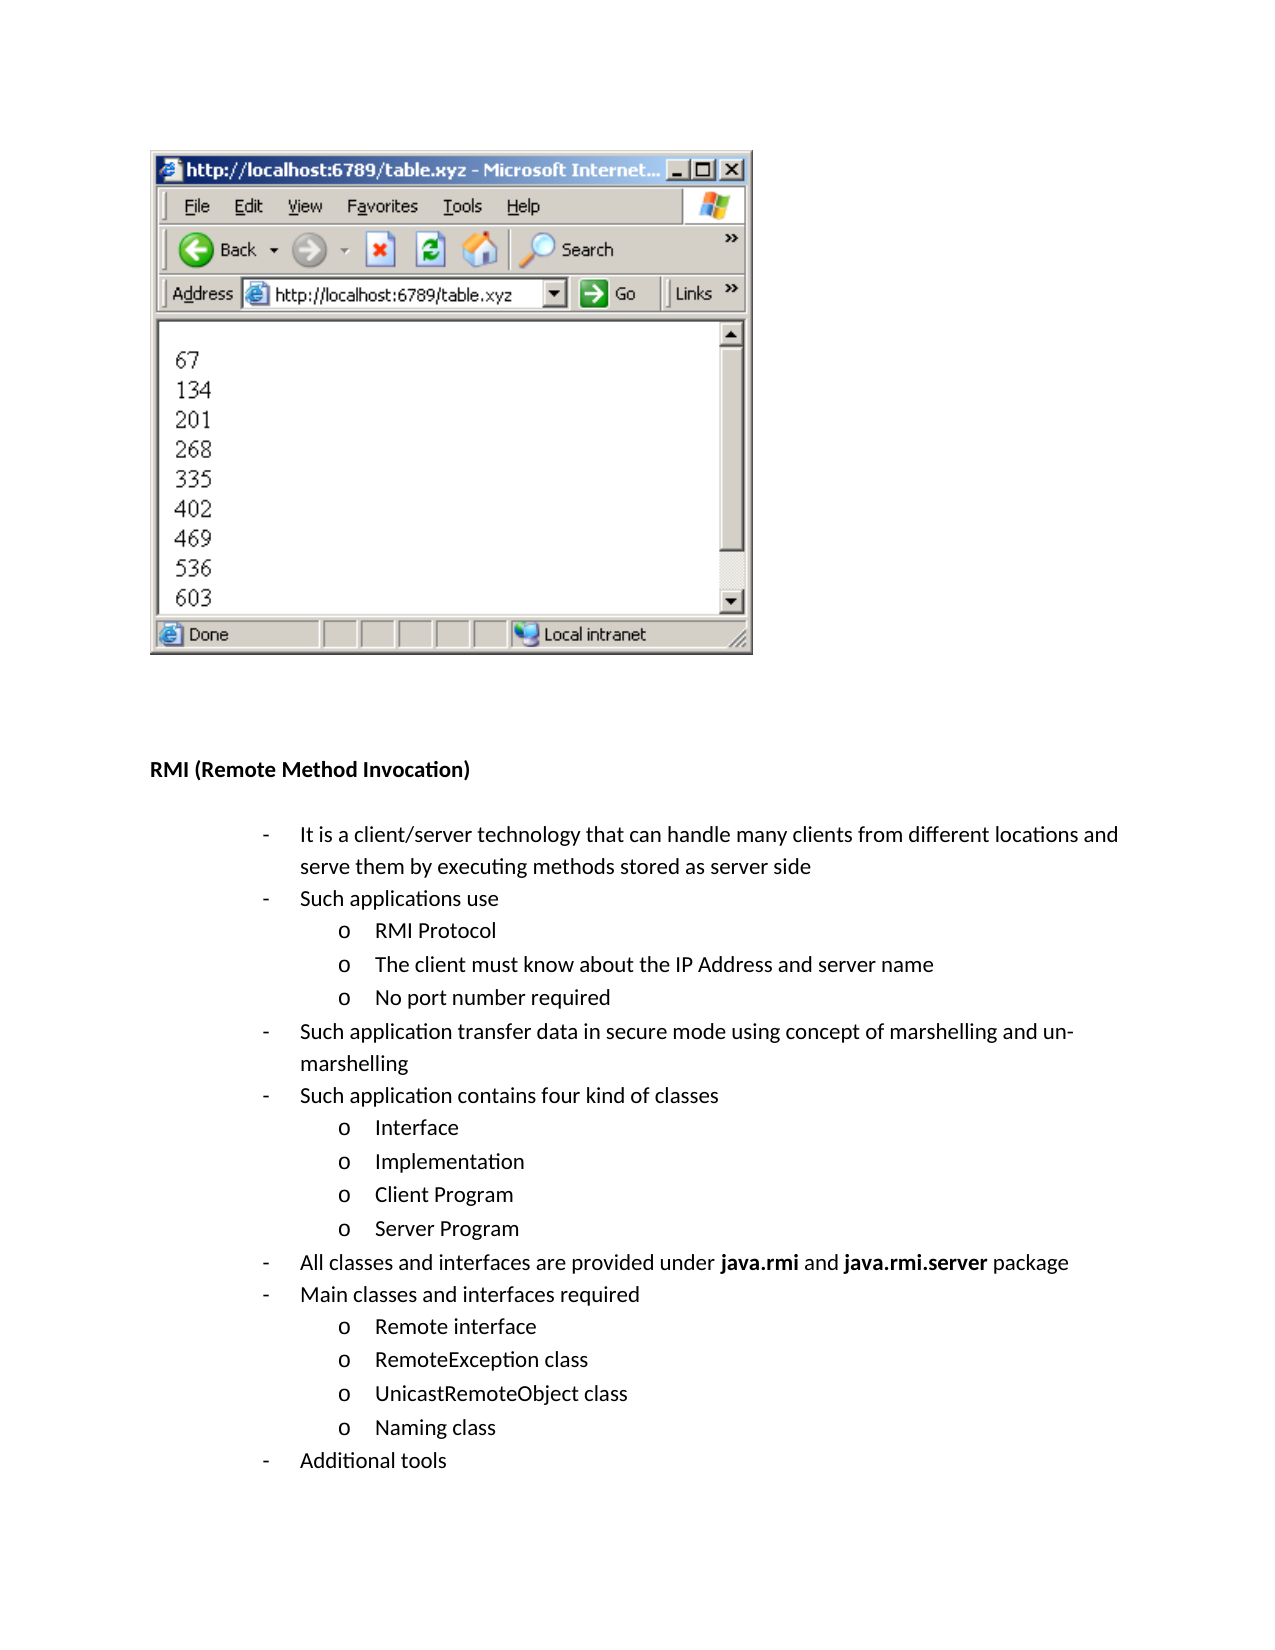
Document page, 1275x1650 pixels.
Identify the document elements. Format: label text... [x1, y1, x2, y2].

list Server Program [337, 1214, 1125, 1243]
list Remote interface [337, 1312, 1125, 1341]
list UnicastRemoteObject class [337, 1379, 1125, 1408]
list Naming class [337, 1413, 1125, 1442]
list No port number required [337, 983, 1125, 1013]
list Such applications use [262, 884, 1125, 912]
list Such application contains four kind of classes [262, 1081, 1125, 1109]
list Client Program [337, 1181, 1125, 1210]
list Additional tools [262, 1446, 1125, 1474]
picture [150, 150, 753, 655]
text RMI (Remote Method Invocation) [150, 755, 1125, 783]
list It is a client/server technology that can handle many clients from different locations and serve them by executing methods stored as server side [262, 820, 1125, 880]
list RemoteException class [337, 1346, 1125, 1375]
list Such application transfer data in secure mode using concept of marshelling and un-marshelling [262, 1017, 1125, 1077]
list RMI Protocol [337, 916, 1125, 946]
list All classes and interfaces are provided under java.rmi and java.rmi.server package [262, 1248, 1125, 1276]
list Main classes and interfaces required [262, 1280, 1125, 1308]
list Interface [337, 1113, 1125, 1143]
list The client must know about the IP Address and server name [337, 950, 1125, 979]
list Implementation [337, 1147, 1125, 1176]
